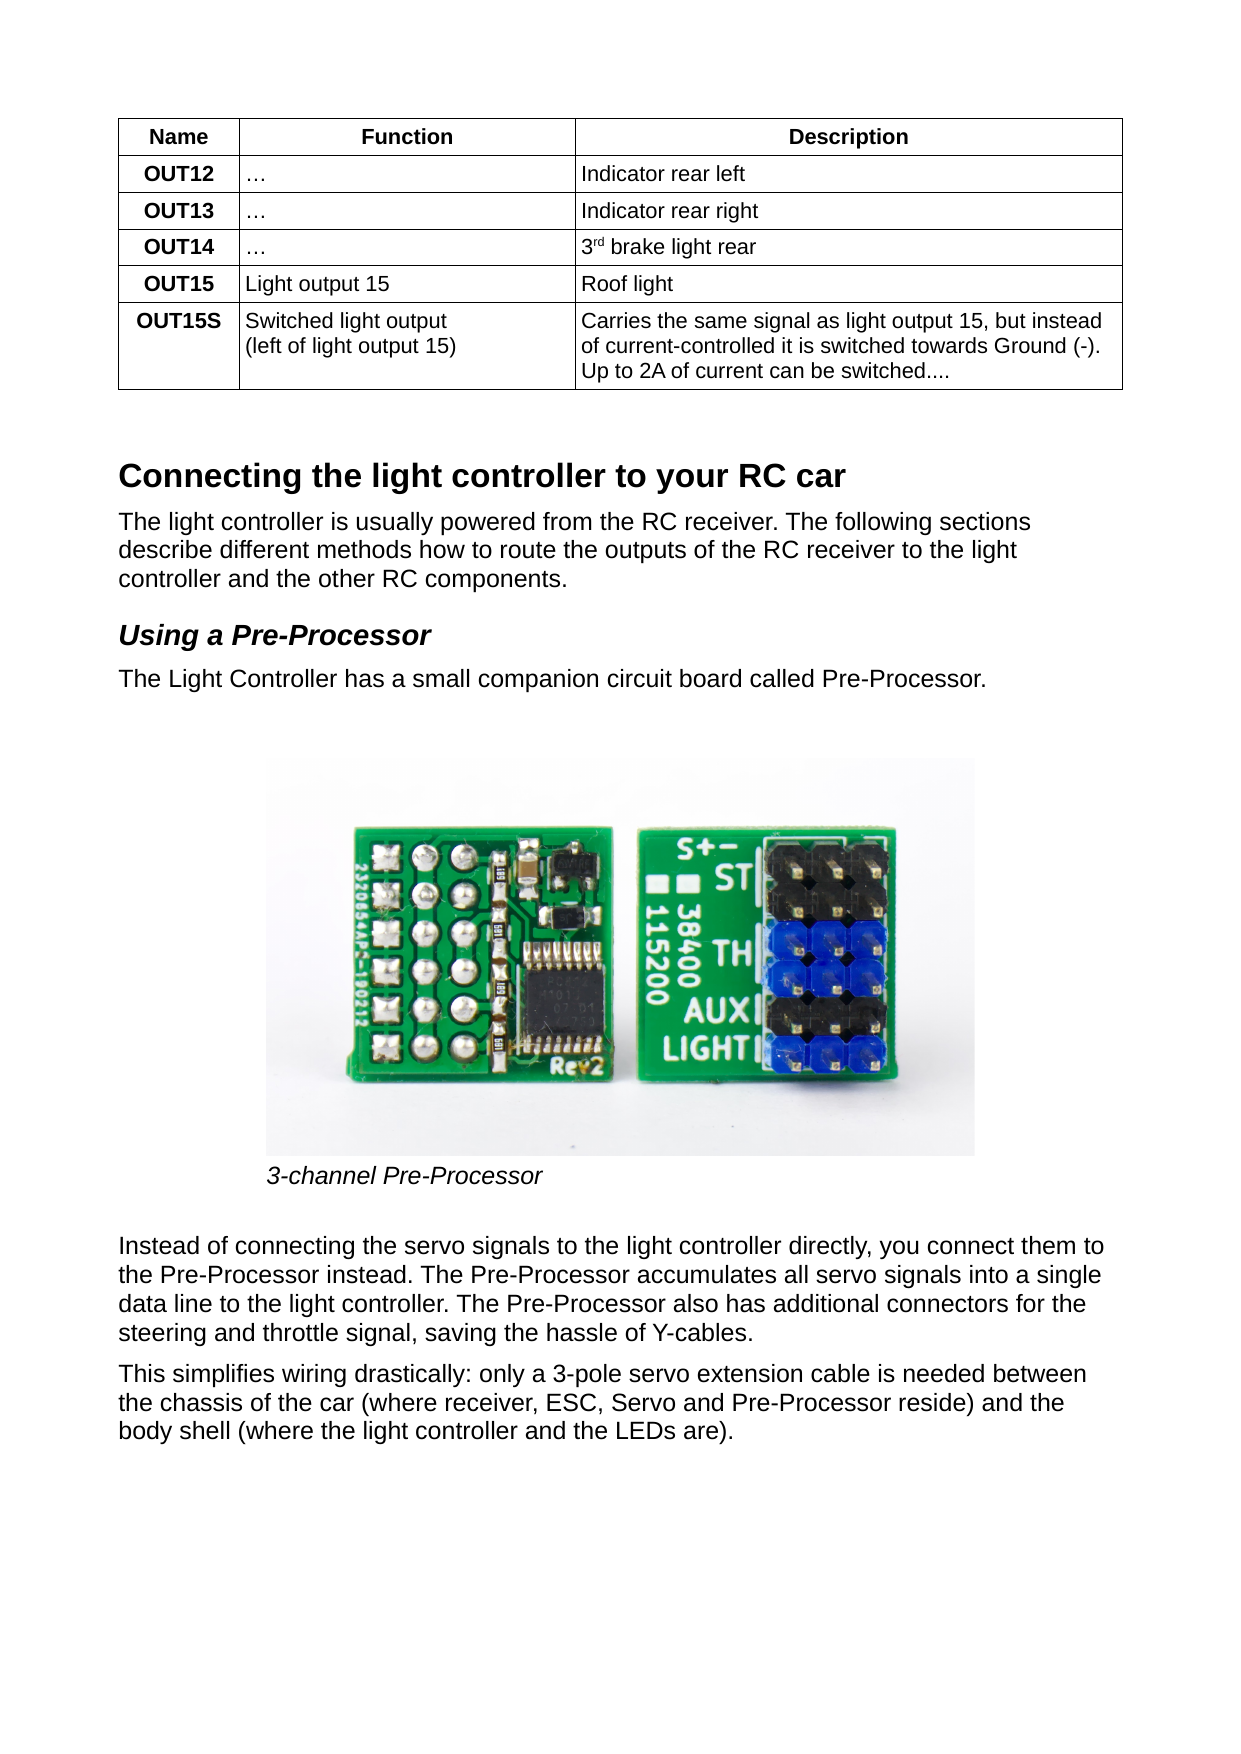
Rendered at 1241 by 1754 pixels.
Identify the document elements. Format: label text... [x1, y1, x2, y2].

text The light controller is usually powered from the RC receiver. The following sections describe different methods how to route the outputs of the RC receiver to the light controller and the other RC components. [118, 507, 1122, 593]
table_cell Roof light [576, 266, 1122, 302]
table_cell 3rd brake light rear [576, 230, 1122, 265]
text Instead of connecting the servo signals to the light controller directly, you connect them to the Pre-Processor instead. The Pre-Processor accumulates all servo signals into a single data line to the light controller. The Pre-Processor also has additional connectors for the steering and throttle signal, saving the hassle of Y-cables. [118, 1231, 1122, 1346]
table_cell Indicator rear right [576, 193, 1122, 228]
table_cell OUT12 [119, 156, 239, 192]
subtitle Using a Pre-Processor [118, 618, 1122, 651]
table_header Description [576, 119, 1122, 155]
table_cell Switched light output (left of light output 15) [240, 303, 575, 389]
text The Light Controller has a small companion circuit board called Pre-Processor. [118, 664, 1122, 693]
table_cell OUT14 [119, 230, 239, 265]
table_cell Carries the same signal as light output 15, but instead of current-controlled it is switched towards Ground (-). Up to 2A of current can be switched.... [576, 303, 1122, 389]
subtitle Connecting the light controller to your RC car [118, 456, 1122, 494]
table_cell OUT13 [119, 193, 239, 228]
table_cell Indicator rear left [576, 156, 1122, 192]
table_cell … [240, 193, 575, 228]
table_cell … [240, 230, 575, 265]
text 3-channel Pre-Processor [266, 1156, 974, 1190]
text This simplifies wiring drastically: only a 3-pole servo extension cable is needed between the chassis of the car (where receiver, ESC, Servo and Pre-Processor reside) and the body shell (where the light controller and the LEDs are). [118, 1359, 1122, 1445]
table_header Function [240, 119, 575, 155]
table_header Name [119, 119, 239, 155]
table_cell OUT15S [119, 303, 239, 389]
table_cell … [240, 156, 575, 192]
table_cell Light output 15 [240, 266, 575, 302]
picture [266, 758, 975, 1156]
table_cell OUT15 [119, 266, 239, 302]
